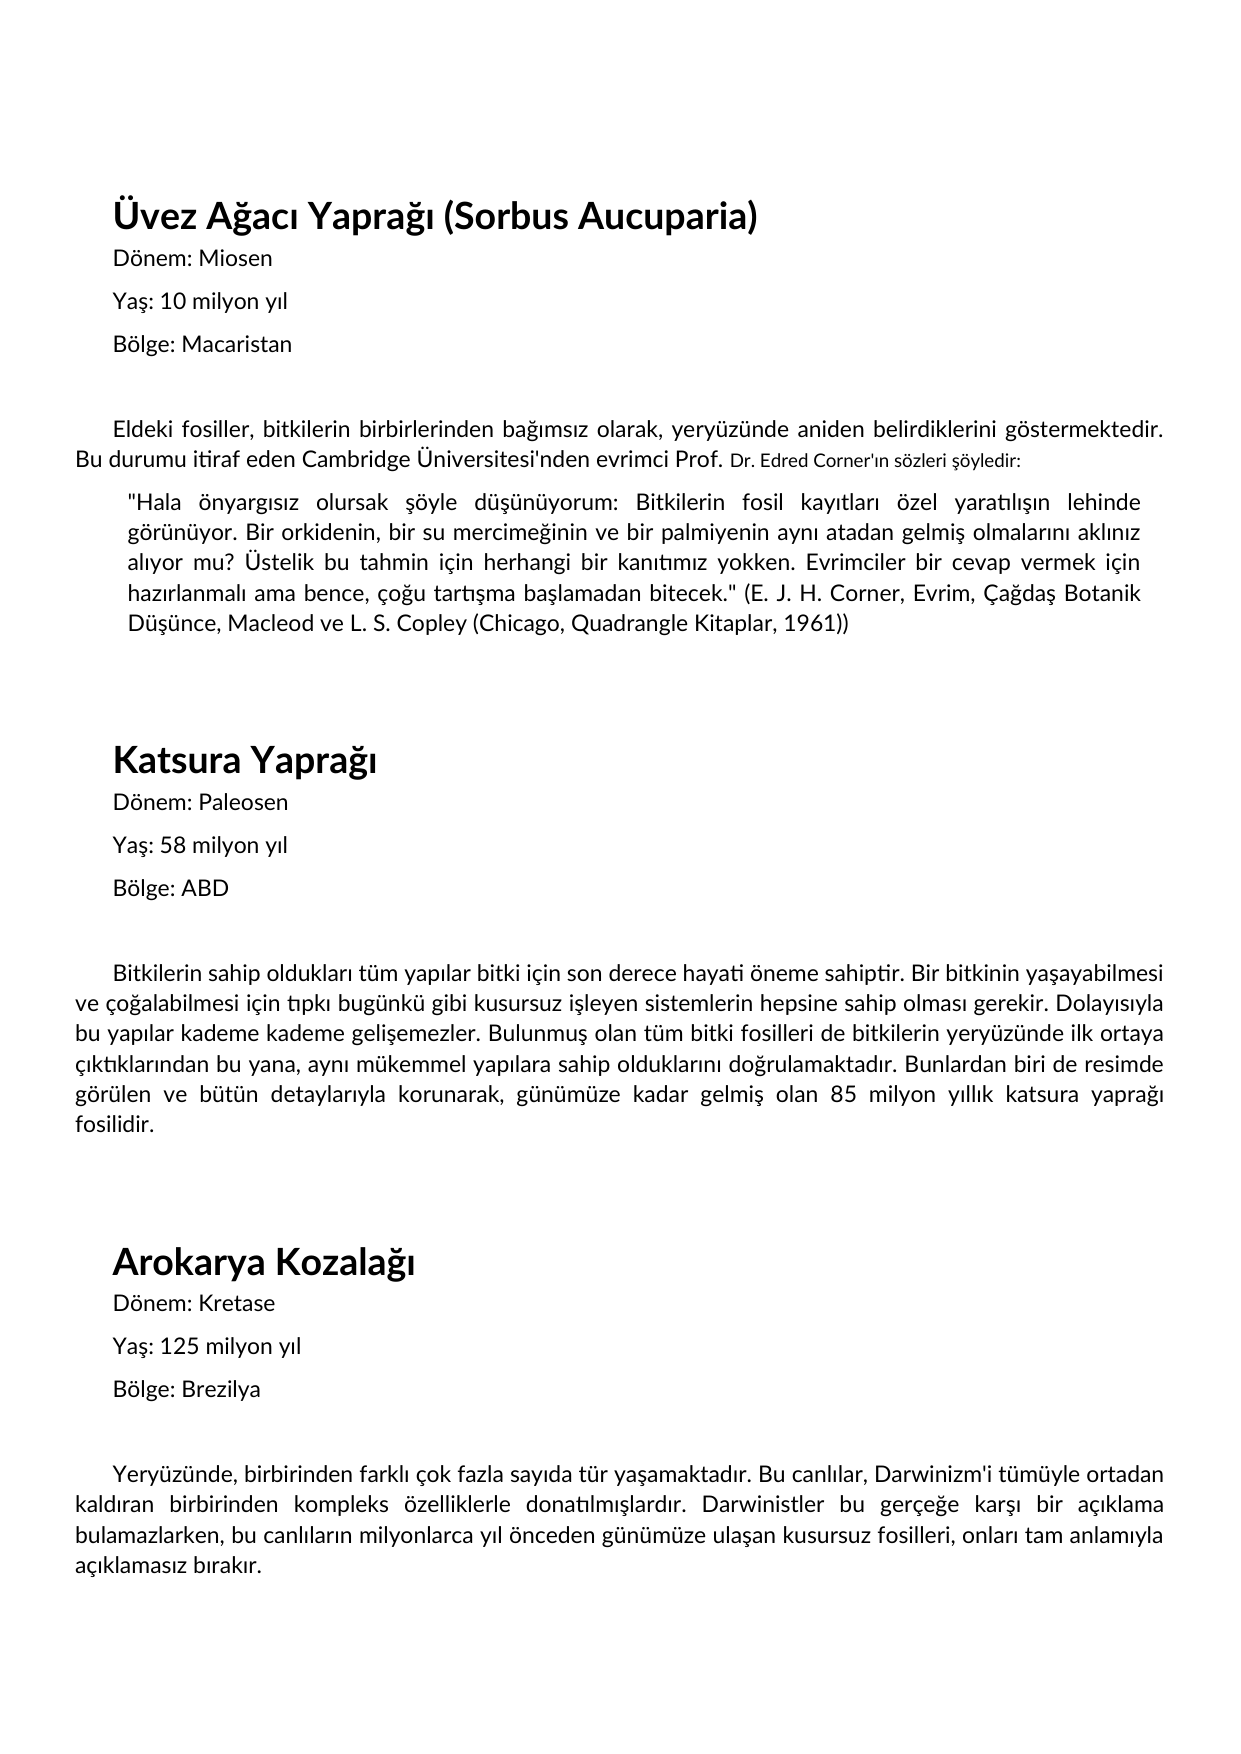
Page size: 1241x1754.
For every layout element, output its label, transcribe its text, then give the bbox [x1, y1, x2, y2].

text Dönem: Paleosen [75, 788, 1165, 815]
subtitle Arokarya Kozalağı [112, 1238, 1165, 1283]
subtitle Üvez Ağacı Yaprağı (Sorbus Aucuparia) [112, 193, 1165, 238]
text Bölge: ABD [75, 873, 1165, 901]
text Bitkilerin sahip oldukları tüm yapılar bitki için son derece hayati öneme sahiptir. Bir bitkinin yaşayabilmesi ve çoğalabilmesi için tıpkı bugünkü gibi kusursuz işleyen sistemlerin hepsine sahip olması gerekir. Dolayısıyla bu yapılar kademe kademe gelişemezler. Bulunmuş olan tüm bitki fosilleri de bitkilerin yeryüzünde ilk ortaya çıktıklarından bu yana, aynı mükemmel yapılara sahip olduklarını doğrulamaktadır. Bunlardan biri de resimde görülen ve bütün detaylarıyla korunarak, günümüze kadar gelmiş olan 85 milyon yıllık katsura yaprağı fosilidir. [75, 959, 1165, 1137]
text "Hala önyargısız olursak şöyle düşünüyorum: Bitkilerin fosil kayıtları özel yaratılışın lehinde görünüyor. Bir orkidenin, bir su mercimeğinin ve bir palmiyenin aynı atadan gelmiş olmalarını aklınız alıyor mu? Üstelik bu tahmin için herhangi bir kanıtımız yokken. Evrimciler bir cevap vermek için hazırlanmalı ama bence, çoğu tartışma başlamadan bitecek." (E. J. H. Corner, Evrim, Çağdaş Botanik Düşünce, Macleod ve L. S. Copley (Chicago, Quadrangle Kitaplar, 1961)) [127, 488, 1143, 636]
text Yaş: 10 milyon yıl [75, 287, 1165, 314]
text Yaş: 125 milyon yıl [75, 1332, 1165, 1359]
text Dönem: Kretase [75, 1289, 1165, 1317]
text Eldeki fosiller, bitkilerin birbirlerinden bağımsız olarak, yeryüzünde aniden belirdiklerini göstermektedir. Bu durumu itiraf eden Cambridge Üniversitesi'nden evrimci Prof. Dr. Edred Corner'ın sözleri şöyledir: [75, 415, 1165, 472]
subtitle Katsura Yaprağı [112, 737, 1165, 782]
text Bölge: Brezilya [75, 1374, 1165, 1402]
text Bölge: Macaristan [75, 329, 1165, 357]
text Yaş: 58 milyon yıl [75, 831, 1165, 858]
text Yeryüzünde, birbirinden farklı çok fazla sayıda tür yaşamaktadır. Bu canlılar, Darwinizm'i tümüyle ortadan kaldıran birbirinden kompleks özelliklerle donatılmışlardır. Darwinistler bu gerçeğe karşı bir açıklama bulamazlarken, bu canlıların milyonlarca yıl önceden günümüze ulaşan kusursuz fosilleri, onları tam anlamıyla açıklamasız bırakır. [75, 1460, 1165, 1578]
text Dönem: Miosen [75, 244, 1165, 271]
